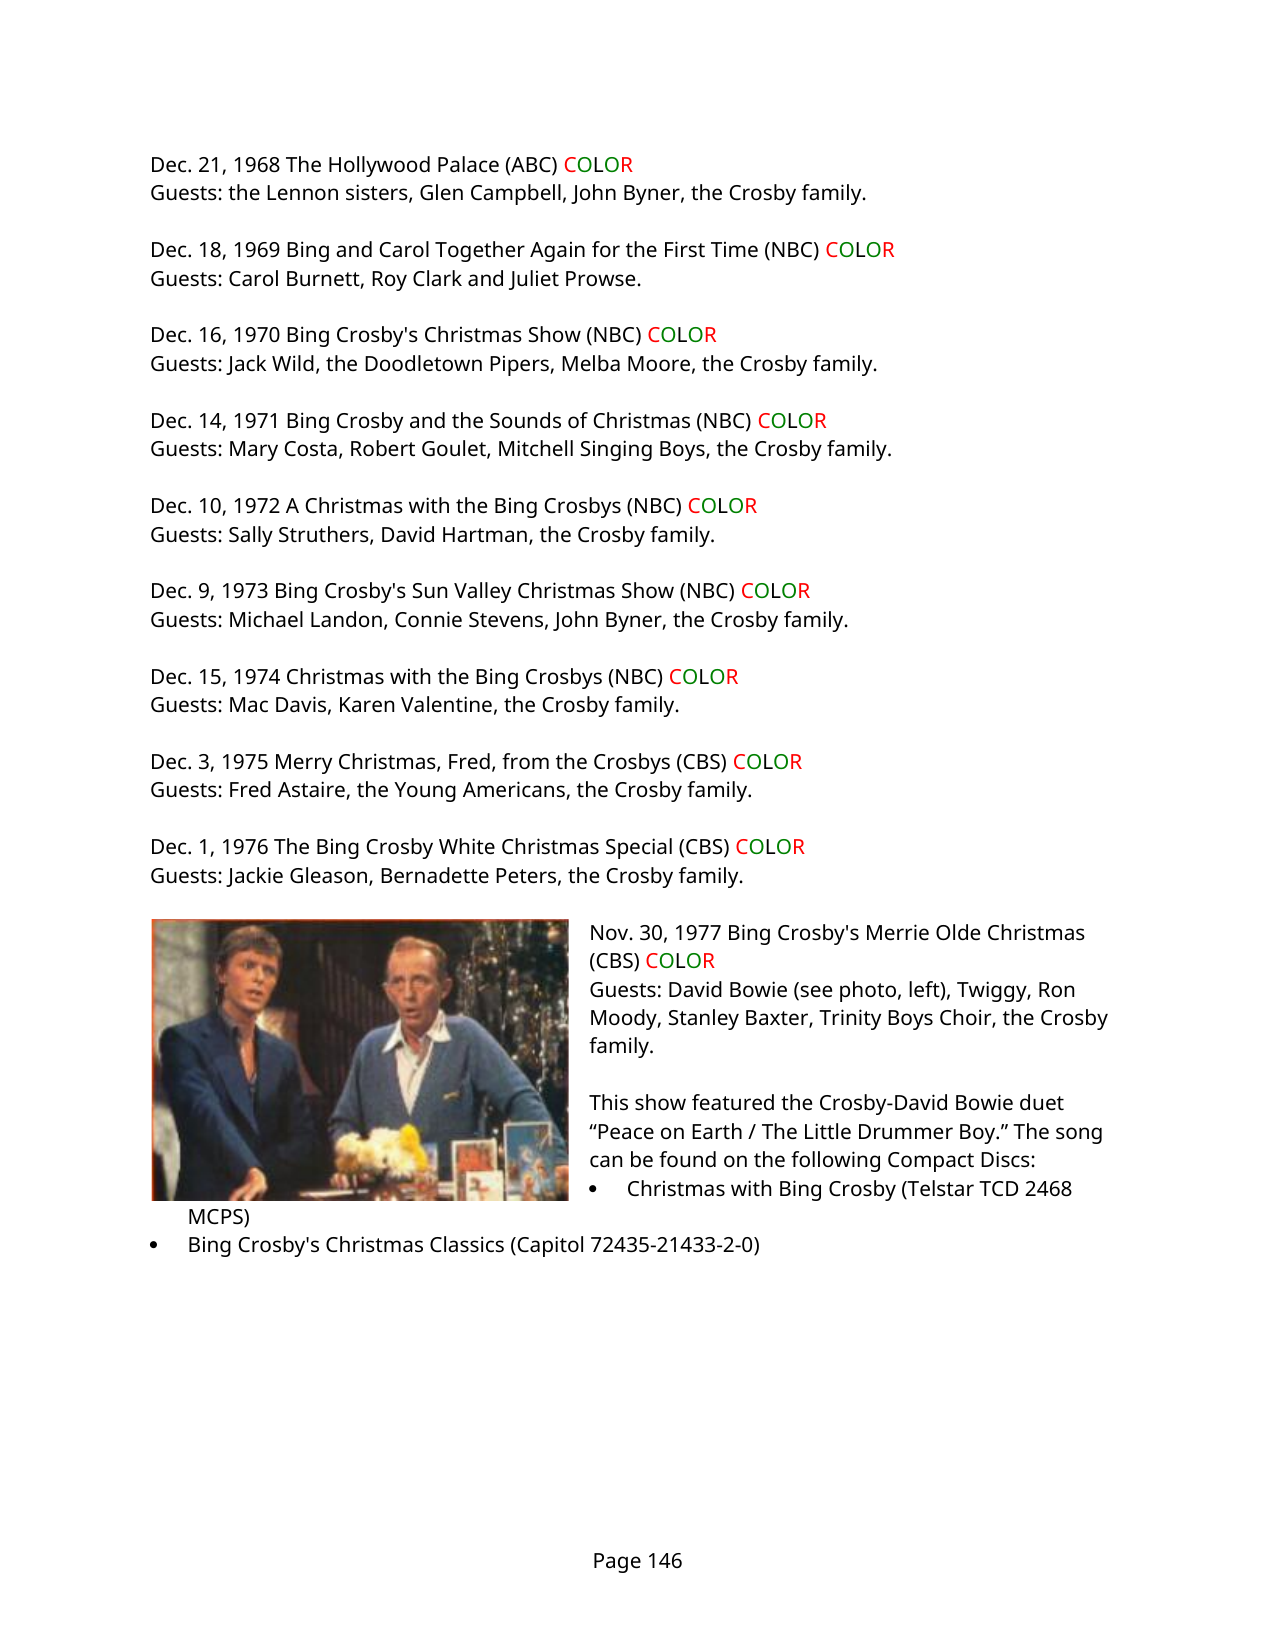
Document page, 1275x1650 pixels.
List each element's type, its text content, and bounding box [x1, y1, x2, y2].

text Nov. 30, 1977 Bing Crosby's Merrie Olde Christmas (CBS) COLOR Guests: David Bowie (see photo, left), Twiggy, Ron Moody, Stanley Baxter, Trinity Boys Choir, the Crosby family. [150, 918, 1125, 1202]
text Dec. 15, 1974 Christmas with the Bing Crosbys (NBC) COLOR Guests: Mac Davis, Karen Valentine, the Crosby family. [150, 662, 1125, 719]
text This show featured the Crosby-David Bowie duet “Peace on Earth / The Little Drummer Boy.” The song can be found on the following Compact Discs: [570, 1088, 1125, 1174]
text Dec. 10, 1972 A Christmas with the Bing Crosbys (NBC) COLOR Guests: Sally Struthers, David Hartman, the Crosby family. [150, 491, 1125, 548]
text Dec. 1, 1976 The Bing Crosby White Christmas Special (CBS) COLOR Guests: Jackie Gleason, Bernadette Peters, the Crosby family. [150, 832, 1125, 889]
text Dec. 14, 1971 Bing Crosby and the Sounds of Christmas (NBC) COLOR Guests: Mary Costa, Robert Goulet, Mitchell Singing Boys, the Crosby family. [150, 406, 1125, 463]
picture [151, 919, 569, 1201]
text Dec. 18, 1969 Bing and Carol Together Again for the First Time (NBC) COLOR Guests: Carol Burnett, Roy Clark and Juliet Prowse. [150, 235, 1125, 292]
list Bing Crosby's Christmas Classics (Capitol 72435-21433-2-0) [150, 1231, 1125, 1259]
list Christmas with Bing Crosby (Telstar TCD 2468 MCPS) [150, 1174, 1125, 1231]
text Dec. 9, 1973 Bing Crosby's Sun Valley Christmas Show (NBC) COLOR Guests: Michael Landon, Connie Stevens, John Byner, the Crosby family. [150, 577, 1125, 633]
text Dec. 21, 1968 The Hollywood Palace (ABC) COLOR Guests: the Lennon sisters, Glen Campbell, John Byner, the Crosby family. [150, 150, 1125, 207]
text Dec. 16, 1970 Bing Crosby's Christmas Show (NBC) COLOR Guests: Jack Wild, the Doodletown Pipers, Melba Moore, the Crosby family. [150, 321, 1125, 377]
text Dec. 3, 1975 Merry Christmas, Fred, from the Crosbys (CBS) COLOR Guests: Fred Astaire, the Young Americans, the Crosby family. [150, 747, 1125, 804]
